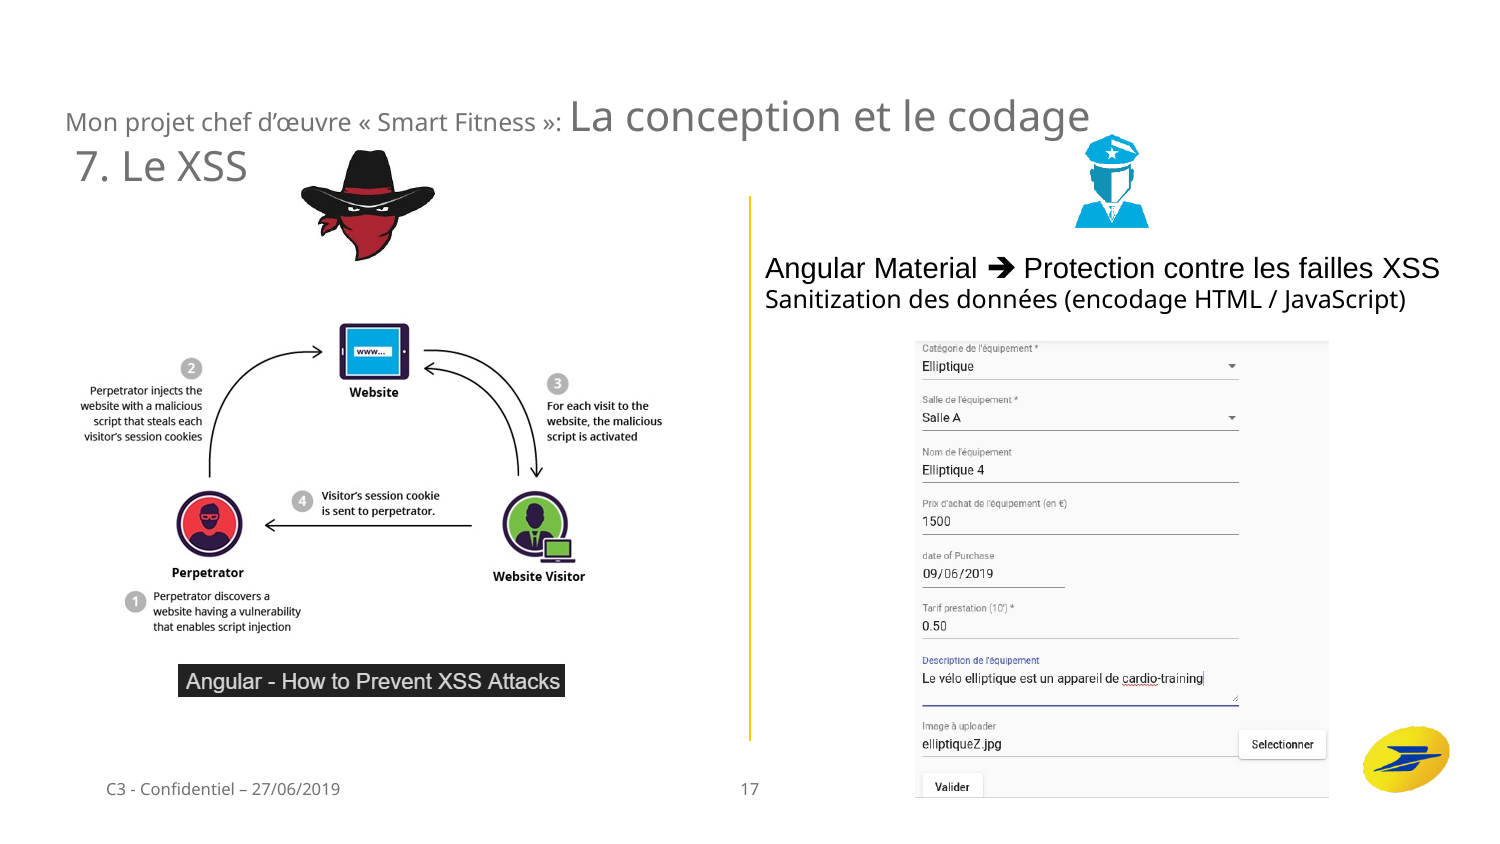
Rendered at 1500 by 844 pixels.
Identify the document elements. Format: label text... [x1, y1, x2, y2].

title Mon projet chef d’œuvre « Smart Fitness »: La conception et le codage 7. Le XSS [64, 89, 1500, 169]
text_box Angular Material  Protection contre les failles XSS Sanitization des données (encodage HTML / JavaScript) [751, 242, 1500, 367]
picture [79, 318, 665, 715]
picture [293, 144, 443, 266]
picture [1057, 128, 1164, 236]
picture [915, 341, 1329, 798]
picture [1346, 702, 1465, 821]
